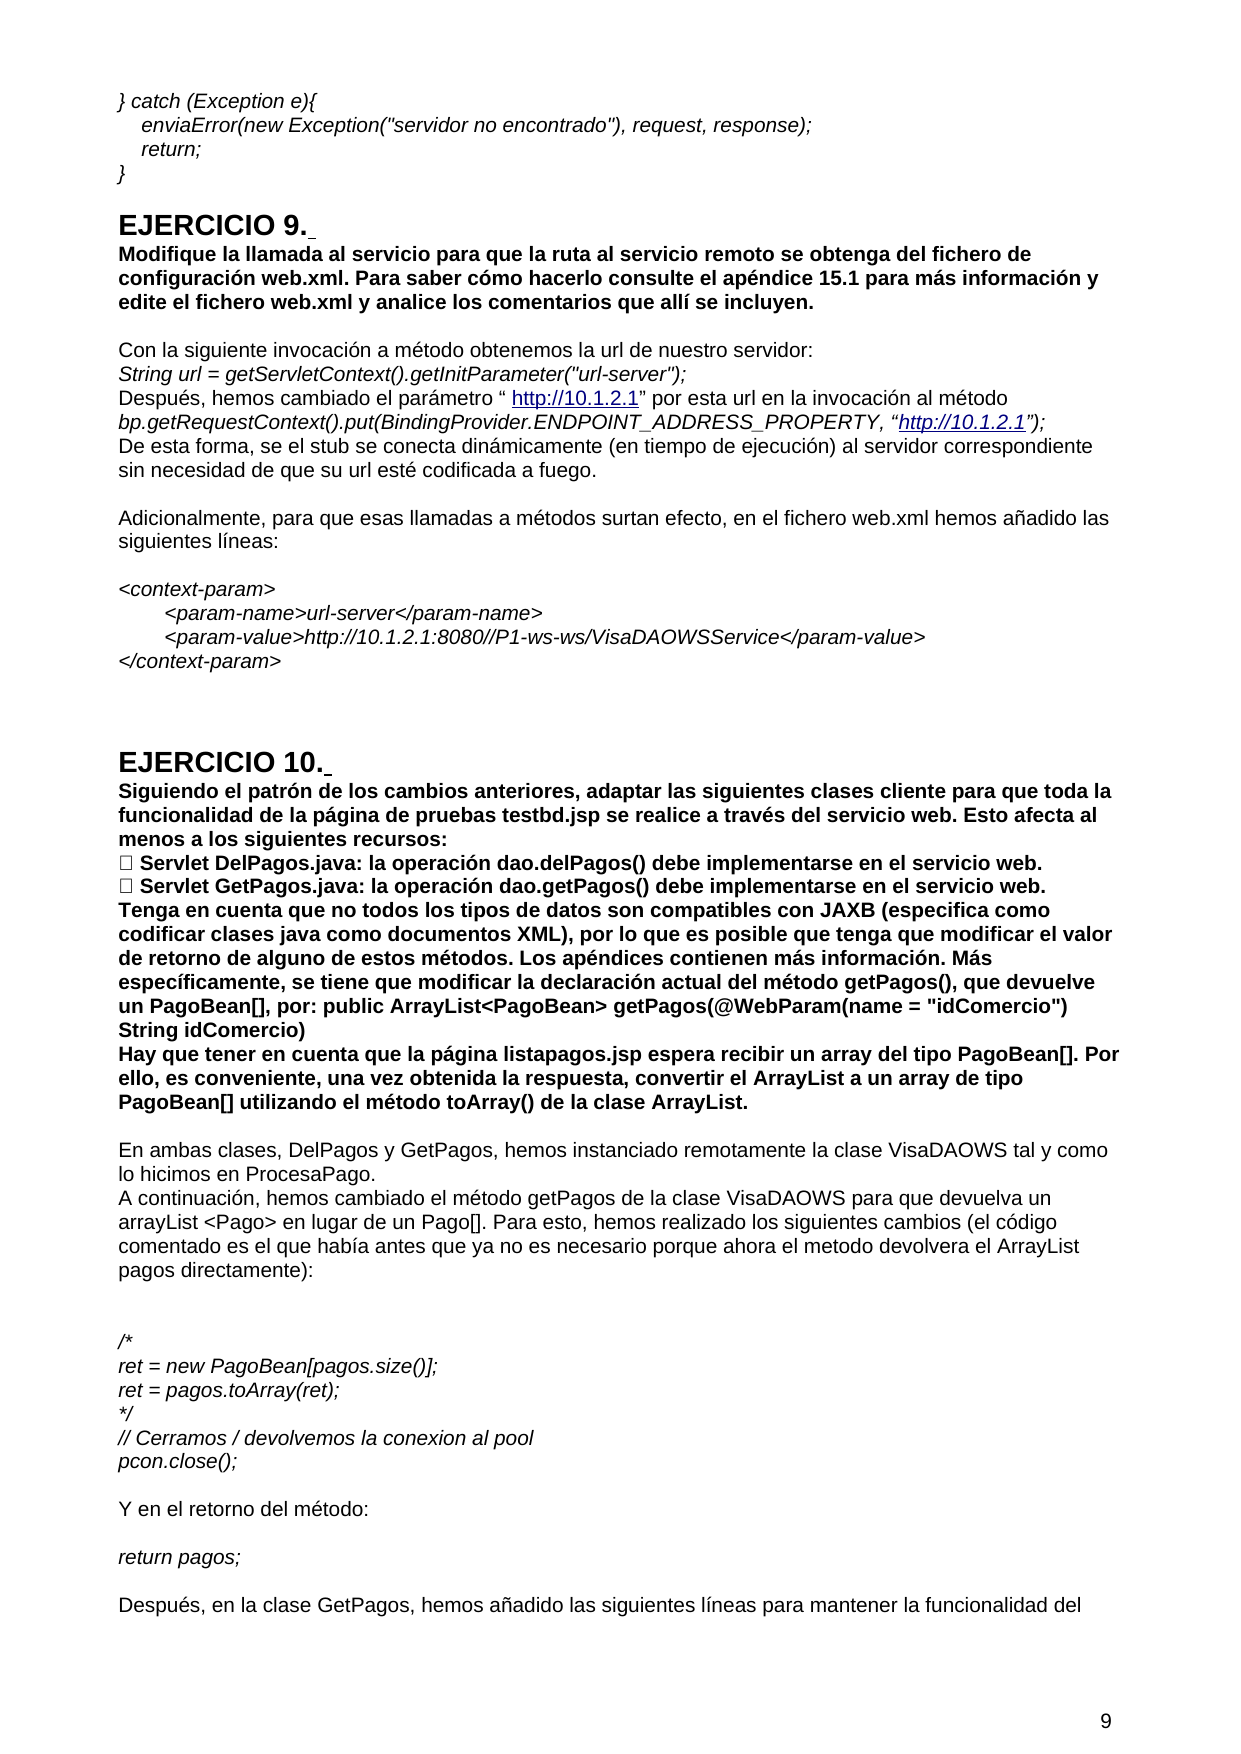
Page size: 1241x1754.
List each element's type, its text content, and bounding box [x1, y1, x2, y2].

subtitle } catch (Exception e){ [118, 88, 1122, 112]
subtitle bp.getRequestContext().put(BindingProvider.ENDPOINT_ADDRESS_PROPERTY, “http://10.1.2.1”); [118, 409, 1122, 433]
subtitle <param-value>http://10.1.2.1:8080//P1-ws-ws/VisaDAOWSService</param-value> [118, 625, 1122, 649]
subtitle ret = pagos.toArray(ret); [118, 1377, 1122, 1401]
subtitle return; [118, 136, 1122, 160]
subtitle En ambas clases, DelPagos y GetPagos, hemos instanciado remotamente la clase VisaDAOWS tal y como lo hicimos en ProcesaPago. [118, 1138, 1122, 1186]
subtitle A continuación, hemos cambiado el método getPagos de la clase VisaDAOWS para que devuelva un arrayList <Pago> en lugar de un Pago[]. Para esto, hemos realizado los siguientes cambios (el código comentado es el que había antes que ya no es necesario porque ahora el metodo devolvera el ArrayList pagos directamente): [118, 1186, 1122, 1282]
subtitle </context-param> [118, 649, 1122, 673]
subtitle enviaError(new Exception("servidor no encontrado"), request, response); [118, 112, 1122, 136]
subtitle  Servlet DelPagos.java: la operación dao.delPagos() debe implementarse en el servicio web. [118, 850, 1122, 874]
subtitle ret = new PagoBean[pagos.size()]; [118, 1353, 1122, 1377]
subtitle Y en el retorno del método: [118, 1497, 1122, 1521]
subtitle String url = getServletContext().getInitParameter("url-server"); [118, 362, 1122, 386]
subtitle <context-param> [118, 577, 1122, 601]
subtitle return pagos; [118, 1545, 1122, 1569]
subtitle Con la siguiente invocación a método obtenemos la url de nuestro servidor: [118, 338, 1122, 362]
subtitle // Cerramos / devolvemos la conexion al pool [118, 1425, 1122, 1449]
subtitle De esta forma, se el stub se conecta dinámicamente (en tiempo de ejecución) al servidor correspondiente sin necesidad de que su url esté codificada a fuego. [118, 433, 1122, 481]
subtitle Siguiendo el patrón de los cambios anteriores, adaptar las siguientes clases cliente para que toda la funcionalidad de la página de pruebas testbd.jsp se realice a través del servicio web. Esto afecta al menos a los siguientes recursos: [118, 778, 1122, 850]
subtitle Después, en la clase GetPagos, hemos añadido las siguientes líneas para mantener la funcionalidad del [118, 1593, 1122, 1617]
subtitle /* [118, 1329, 1122, 1353]
subtitle Hay que tener en cuenta que la página listapagos.jsp espera recibir un array del tipo PagoBean[]. Por ello, es conveniente, una vez obtenida la respuesta, convertir el ArrayList a un array de tipo PagoBean[] utilizando el método toArray() de la clase ArrayList. [118, 1042, 1122, 1114]
subtitle EJERCICIO 9. [118, 208, 1122, 242]
subtitle pcon.close(); [118, 1449, 1122, 1473]
subtitle EJERCICIO 10. [118, 745, 1122, 778]
subtitle } [118, 160, 1122, 184]
subtitle Tenga en cuenta que no todos los tipos de datos son compatibles con JAXB (especifica como codificar clases java como documentos XML), por lo que es posible que tenga que modificar el valor de retorno de alguno de estos métodos. Los apéndices contienen más información. Más específicamente, se tiene que modificar la declaración actual del método getPagos(), que devuelve un PagoBean[], por: public ArrayList<PagoBean> getPagos(@WebParam(name = "idComercio") String idComercio) [118, 898, 1122, 1042]
subtitle Después, hemos cambiado el parámetro “ http://10.1.2.1” por esta url en la invocación al método [118, 386, 1122, 409]
subtitle Adicionalmente, para que esas llamadas a métodos surtan efecto, en el fichero web.xml hemos añadido las siguientes líneas: [118, 505, 1122, 553]
subtitle  Servlet GetPagos.java: la operación dao.getPagos() debe implementarse en el servicio web. [118, 874, 1122, 898]
subtitle <param-name>url-server</param-name> [118, 601, 1122, 625]
subtitle Modifique la llamada al servicio para que la ruta al servicio remoto se obtenga del fichero de configuración web.xml. Para saber cómo hacerlo consulte el apéndice 15.1 para más información y edite el fichero web.xml y analice los comentarios que allí se incluyen. [118, 242, 1122, 314]
subtitle */ [118, 1401, 1122, 1425]
